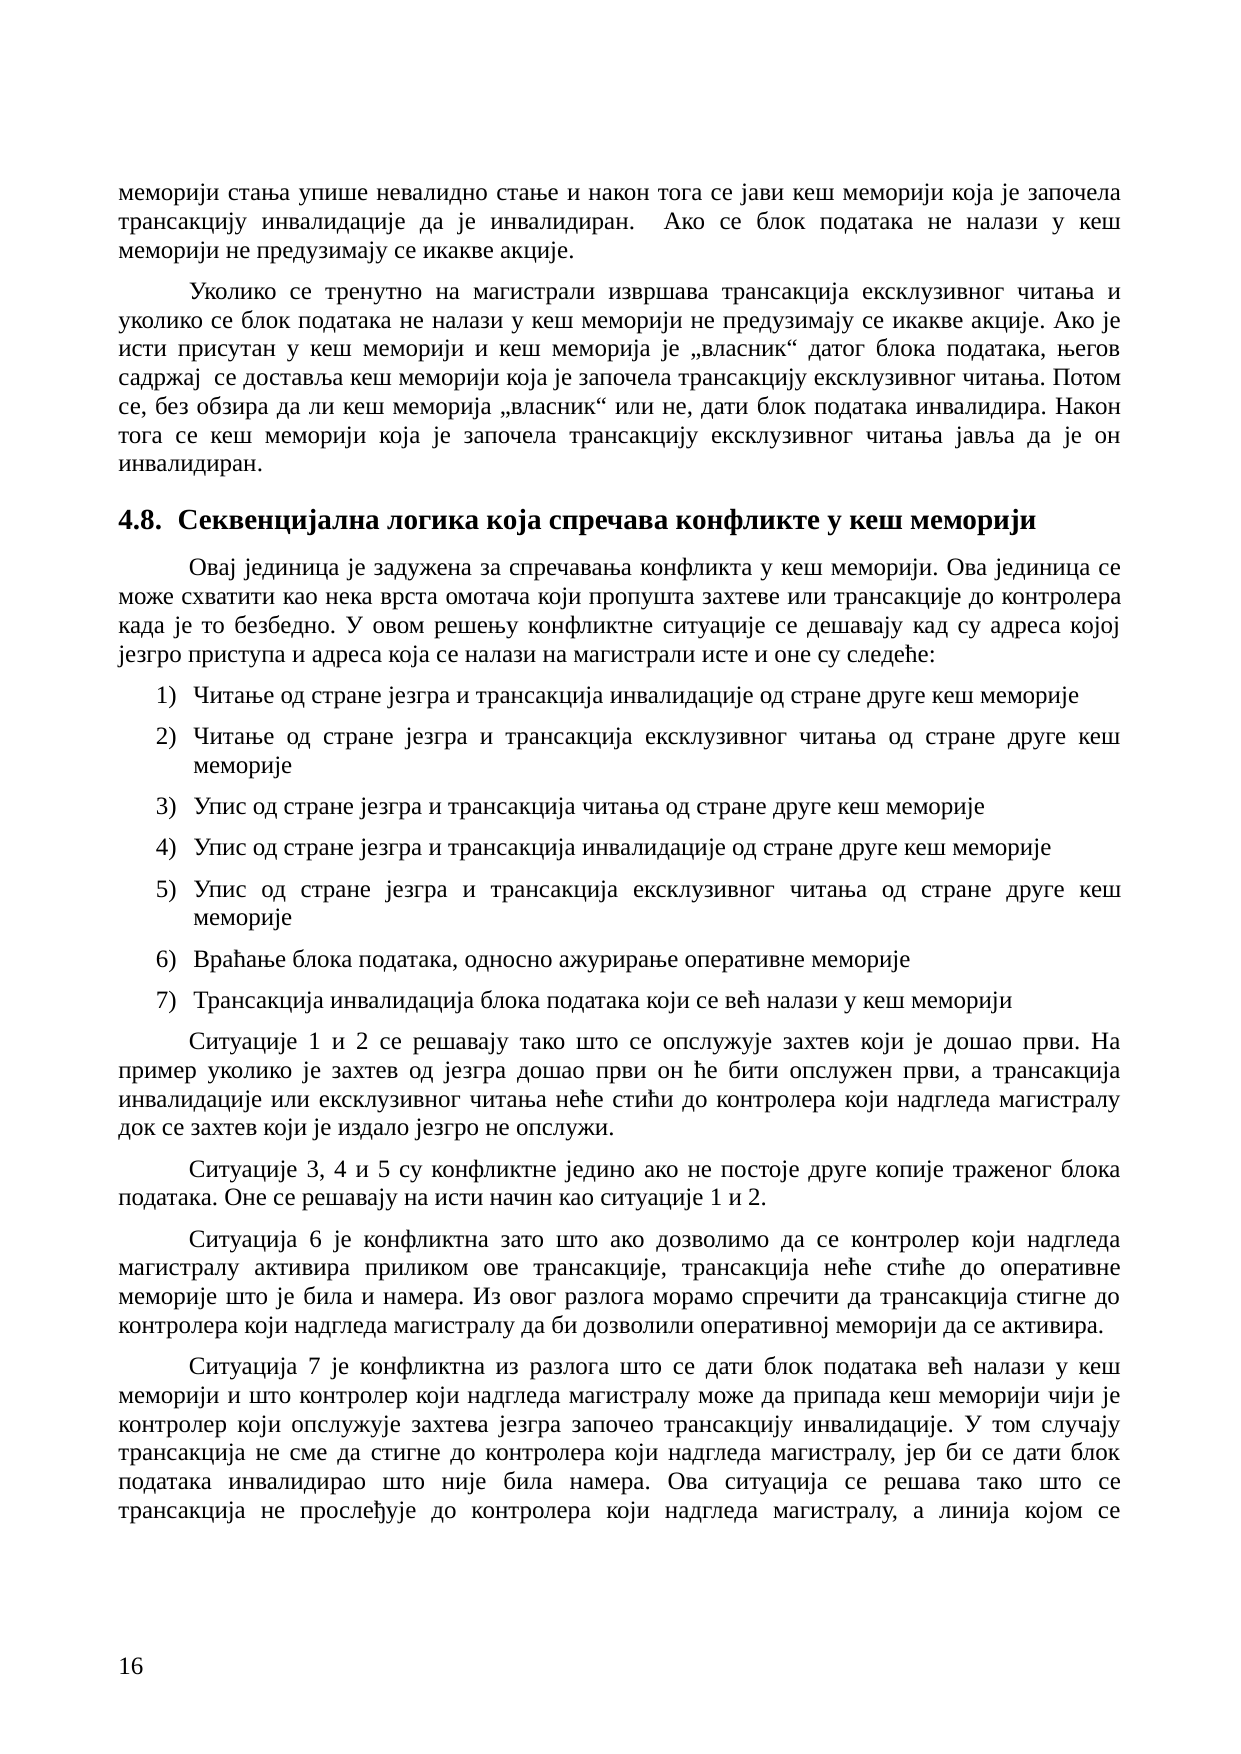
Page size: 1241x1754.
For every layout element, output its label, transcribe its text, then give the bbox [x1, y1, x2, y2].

list Читање од стране језгра и трансакција инвалидације од стране друге кеш меморије [156, 680, 1122, 709]
text Ситуација 7 је конфликтна из разлога што се дати блок података већ налази у кеш меморији и што контролер који надгледа магистралу може да припада кеш меморији чији је контролер који опслужује захтева језгра започео трансакцију инвалидације. У том случају трансакција не сме да стигне до контролера који надгледа магистралу, јер би се дати блок података инвалидирао што није била намера. Ова ситуација се решава тако што се трансакција не прослеђује до контролера који надгледа магистралу, а линија којом се [118, 1351, 1122, 1524]
text Уколико се тренутно на магистрали извршава трансакција ексклузивног читања и уколико се блок података не налази у кеш меморији не предузимају се икакве акције. Ако је исти присутан у кеш меморији и кеш меморија је „власник“ датог блока података, његов садржај се доставља кеш меморији која је започела трансакцију ексклузивног читања. Потом се, без обзира да ли кеш меморија „власник“ или не, дати блок података инвалидира. Након тога се кеш меморији која је започела трансакцију ексклузивног читања јавља да је он инвалидиран. [118, 276, 1122, 477]
text Ситуације 1 и 2 се решавају тако што се опслужује захтев који је дошао први. На пример уколико је захтев од језгра дошао први он ће бити опслужен први, а трансакција инвалидације или ексклузивног читања неће стићи до контролера који надгледа магистралу док се захтев који је издало језгро не опслужи. [118, 1026, 1122, 1141]
list Упис од стране језгра и трансакција инвалидације од стране друге кеш меморије [156, 832, 1122, 861]
list Читање од стране језгра и трансакција ексклузивног читања од стране друге кеш меморије [156, 721, 1122, 779]
text Ситуација 6 је конфликтна зато што ако дозволимо да се контролер који надгледа магистралу активира приликом ове трансакције, трансакција неће стиће до оперативне меморије што је била и намера. Из овог разлога морамо спречити да трансакција стигне до контролера који надгледа магистралу да би дозволили оперативној меморији да се активира. [118, 1224, 1122, 1339]
text меморији стања упише невалидно стање и након тога се јави кеш меморији која је започела трансакцију инвалидације да је инвалидиран. Ако се блок података не налази у кеш меморији не предузимају се икакве акције. [118, 177, 1122, 263]
list Упис од стране језгра и трансакција читања од стране друге кеш меморије [156, 791, 1122, 820]
text Овај јединица је задужена за спречавања конфликта у кеш меморији. Ова јединица се може схватити као нека врста омотача који пропушта захтеве или трансакције до контролера када је то безбедно. У овом решењу конфликтне ситуације се дешавају кад су адреса којој језгро приступа и адреса која се налази на магистрали исте и оне су следеће: [118, 552, 1122, 667]
list Трансакција инвалидација блока података који се већ налази у кеш меморији [156, 985, 1122, 1014]
list Упис од стране језгра и трансакција ексклузивног читања од стране друге кеш меморије [156, 874, 1122, 931]
text Ситуације 3, 4 и 5 су конфликтне једино ако не постоје друге копије траженог блока података. Оне се решавају на исти начин као ситуације 1 и 2. [118, 1154, 1122, 1211]
list Враћање блока података, односно ажурирање оперативне меморије [156, 944, 1122, 972]
list Секвенцијална логика која спречава конфликте у кеш меморији [118, 502, 1122, 536]
